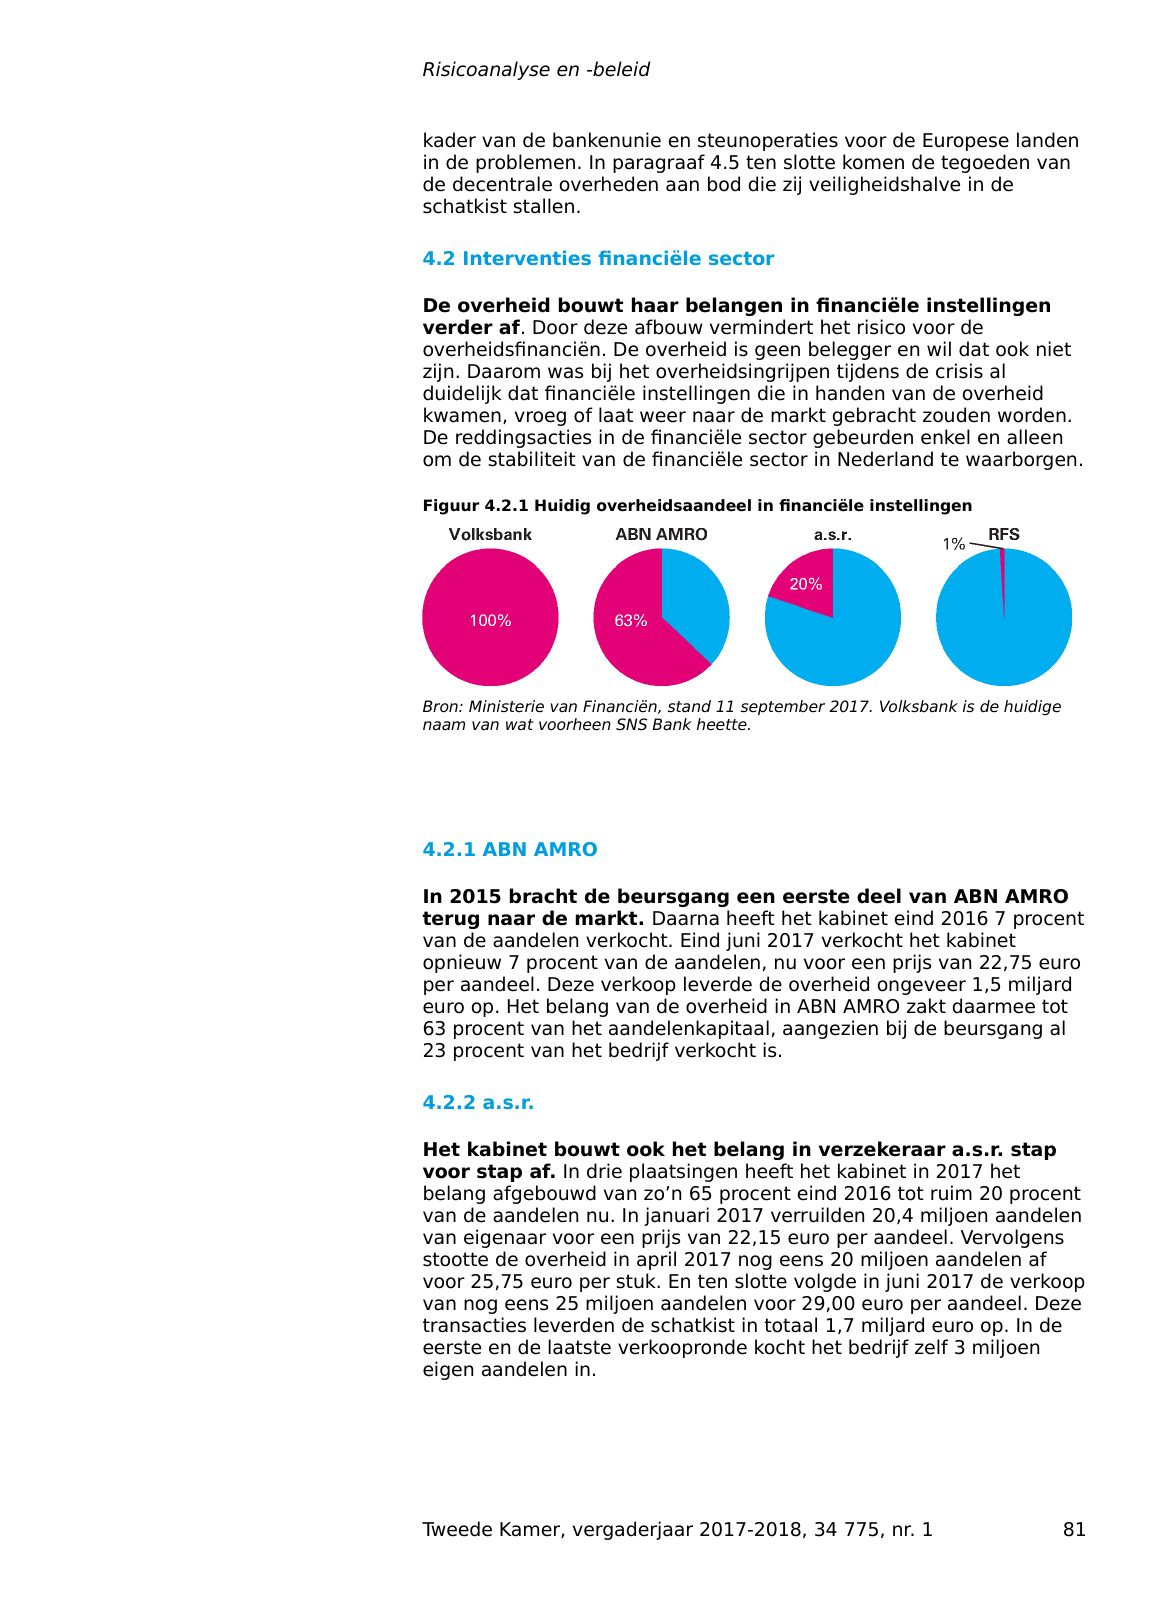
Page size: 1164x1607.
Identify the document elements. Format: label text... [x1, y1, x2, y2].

text kader van de bankenunie en steunoperaties voor de Europese landen in de problemen. In paragraaf 4.5 ten slotte komen de tegoeden van de decentrale overheden aan bod die zij veiligheidshalve in de schatkist stallen. [422, 130, 1087, 218]
subtitle 4.2 Interventies financiële sector [422, 248, 1087, 270]
text Het kabinet bouwt ook het belang in verzekeraar a.s.r. stap voor stap af. In drie plaatsingen heeft het kabinet in 2017 het belang afgebouwd van zo’n 65 procent eind 2016 tot ruim 20 procent van de aandelen nu. In januari 2017 verruilden 20,4 miljoen aandelen van eigenaar voor een prijs van 22,15 euro per aandeel. Vervolgens stootte de overheid in april 2017 nog eens 20 miljoen aandelen af voor 25,75 euro per stuk. En ten slotte volgde in juni 2017 de verkoop van nog eens 25 miljoen aandelen voor 29,00 euro per aandeel. Deze transacties leverden de schatkist in totaal 1,7 miljard euro op. In de eerste en de laatste verkoopronde kocht het bedrijf zelf 3 miljoen eigen aandelen in. [422, 1139, 1087, 1381]
text Bron: Ministerie van Financiën, stand 11 september 2017. Volksbank is de huidige naam van wat voorheen SNS Bank heette. [422, 698, 1072, 734]
picture [422, 526, 1072, 686]
subtitle 4.2.2 a.s.r. [422, 1092, 1087, 1114]
text De overheid bouwt haar belangen in financiële instellingen verder af. Door deze afbouw vermindert het risico voor de overheidsfinanciën. De overheid is geen belegger en wil dat ook niet zijn. Daarom was bij het overheidsingrijpen tijdens de crisis al duidelijk dat financiële instellingen die in handen van de overheid kwamen, vroeg of laat weer naar de markt gebracht zouden worden. De reddingsacties in de financiële sector gebeurden enkel en alleen om de stabiliteit van de financiële sector in Nederland te waarborgen. [422, 295, 1087, 471]
picture [1019, 633, 1072, 686]
text Figuur 4.2.1 Huidig overheidsaandeel in financiële instellingen [422, 497, 1072, 515]
text In 2015 bracht de beursgang een eerste deel van ABN AMRO terug naar de markt. Daarna heeft het kabinet eind 2016 7 procent van de aandelen verkocht. Eind juni 2017 verkocht het kabinet opnieuw 7 procent van de aandelen, nu voor een prijs van 22,75 euro per aandeel. Deze verkoop leverde de overheid ongeveer 1,5 miljard euro op. Het belang van de overheid in ABN AMRO zakt daarmee tot 63 procent van het aandelenkapitaal, aangezien bij de beursgang al 23 procent van het bedrijf verkocht is. [422, 886, 1087, 1062]
subtitle 4.2.1 ABN AMRO [422, 839, 1087, 861]
